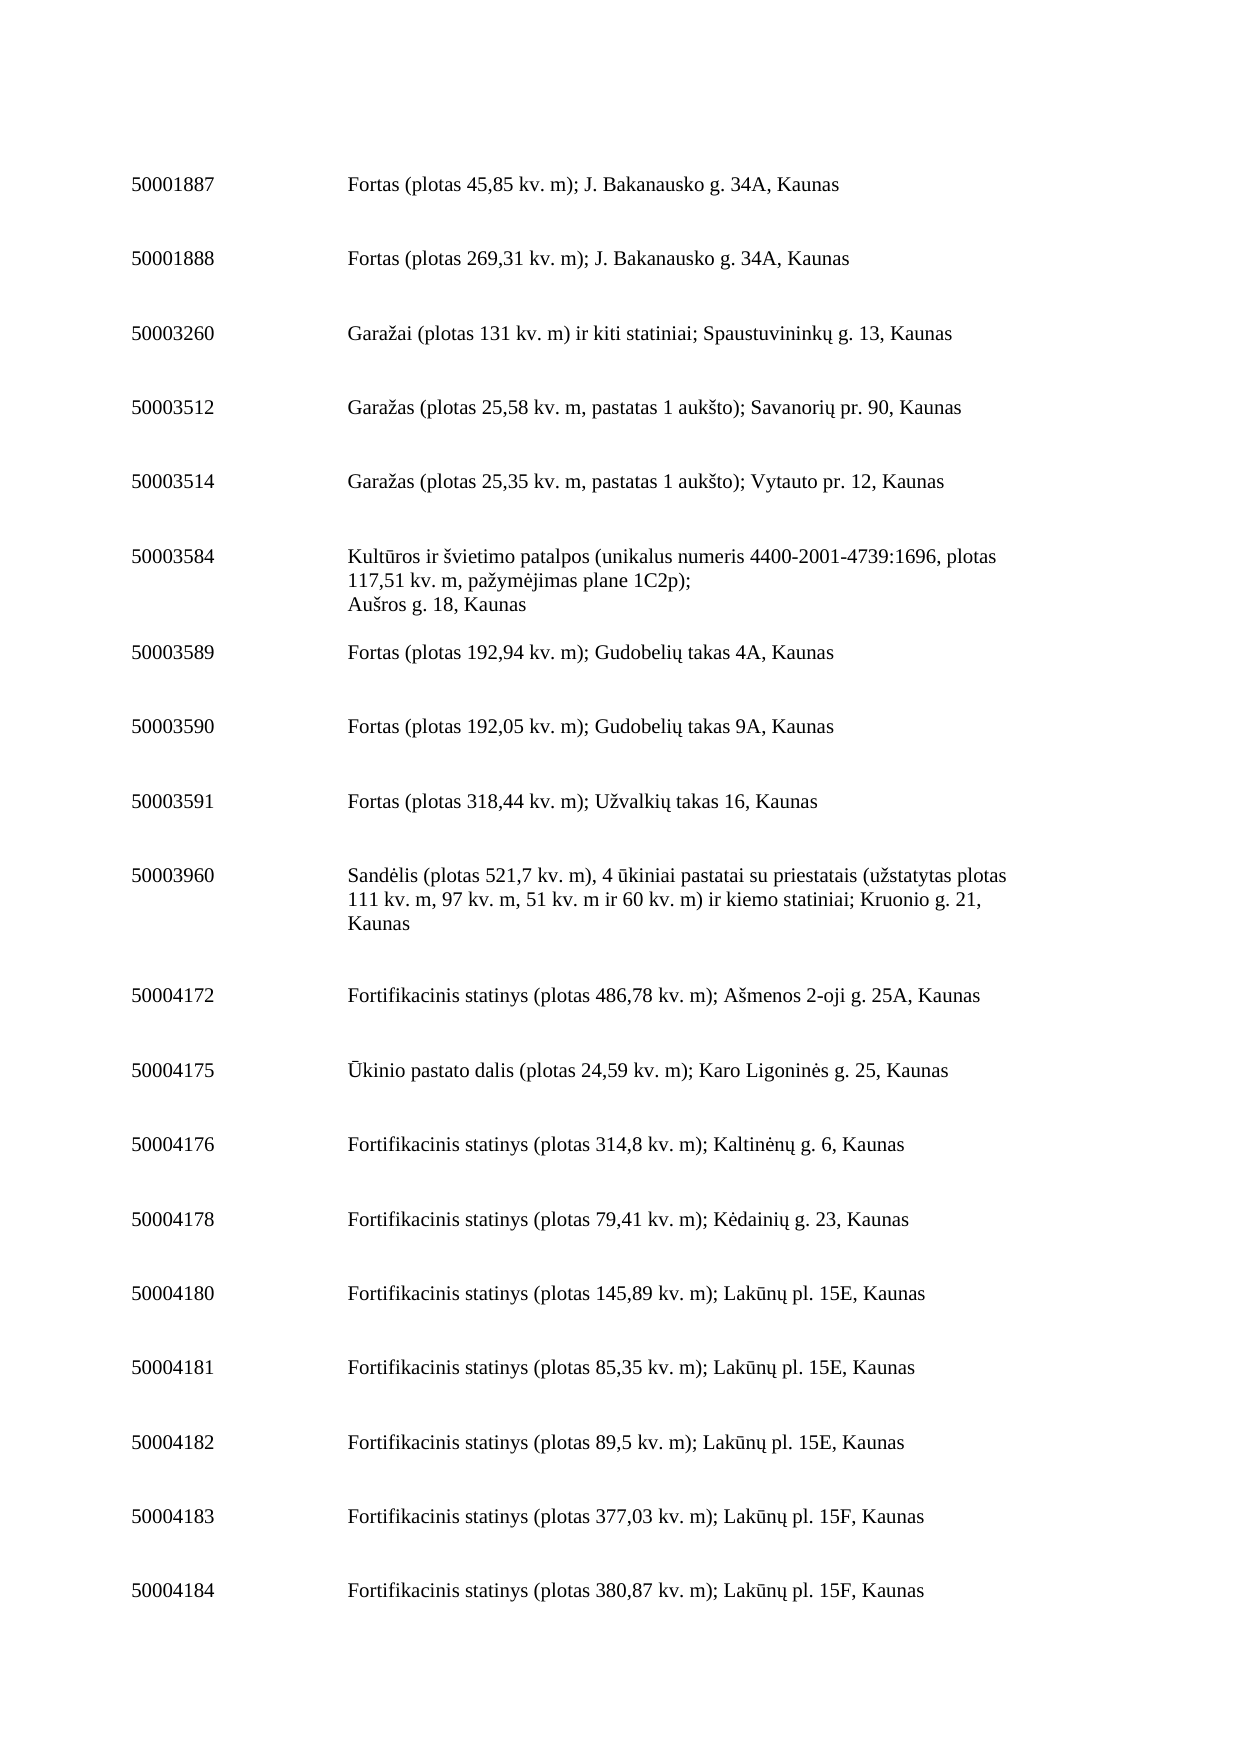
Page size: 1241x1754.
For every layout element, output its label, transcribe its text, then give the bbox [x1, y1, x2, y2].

table_cell [1193, 616, 1211, 640]
table_cell [115, 1108, 1155, 1132]
table_cell Fortas (plotas 192,94 kv. m); Gudobelių takas 4A, Kaunas [336, 640, 1037, 690]
table_cell [1148, 1504, 1155, 1554]
table_cell [1155, 839, 1170, 863]
table_cell [1081, 1430, 1148, 1480]
table_cell Fortas (plotas 45,85 kv. m); J. Bakanausko g. 34A, Kaunas [336, 172, 1037, 222]
table_cell [1077, 983, 1081, 1034]
table_cell [1081, 1578, 1148, 1629]
table_cell [1077, 246, 1081, 296]
table_cell [101, 863, 114, 935]
table_cell [1037, 1058, 1074, 1108]
table_cell Sandėlis (plotas 521,7 kv. m), 4 ūkiniai pastatai su priestatais (užstatytas plotas 111 kv. m, 97 kv. m, 51 kv. m ir 60 kv. m) ir kiemo statiniai; Kruonio g. 21, Kaunas [336, 863, 1037, 935]
table_cell [1170, 1355, 1192, 1406]
table_cell [1170, 1206, 1192, 1257]
table_cell [115, 296, 1155, 321]
table_cell [1193, 1183, 1211, 1206]
table_cell [1155, 296, 1170, 321]
table_cell Fortifikacinis statinys (plotas 89,5 kv. m); Lakūnų pl. 15E, Kaunas [336, 1430, 1037, 1480]
table_cell [1170, 983, 1192, 1034]
table_cell [101, 1257, 114, 1281]
table_cell [1148, 1206, 1155, 1257]
table_cell [1193, 1281, 1211, 1331]
table_cell 50003591 [115, 789, 336, 839]
table_cell Fortas (plotas 318,44 kv. m); Užvalkių takas 16, Kaunas [336, 789, 1037, 839]
table_cell [1193, 148, 1211, 172]
table_cell [1155, 1578, 1170, 1629]
table_cell 50001887 [115, 172, 336, 222]
table_cell [1148, 246, 1155, 296]
table_cell [1170, 959, 1192, 983]
table_cell [1148, 544, 1155, 616]
table_cell [101, 172, 114, 222]
table_cell [1170, 1430, 1192, 1480]
table_cell [1037, 1281, 1074, 1331]
table_cell [1155, 1504, 1170, 1554]
table_cell [1170, 246, 1192, 296]
table_cell [1037, 544, 1074, 616]
table_cell Garažas (plotas 25,35 kv. m, pastatas 1 aukšto); Vytauto pr. 12, Kaunas [336, 469, 1037, 519]
table_cell [1193, 1480, 1211, 1504]
table_cell [1170, 765, 1192, 789]
table_cell [1193, 1629, 1211, 1653]
table_cell [1193, 1504, 1211, 1554]
table_cell 50004183 [115, 1504, 336, 1554]
table_cell [1170, 172, 1192, 222]
table_cell [101, 246, 114, 296]
table_cell [1081, 1504, 1148, 1554]
table_cell [1155, 172, 1170, 222]
table_cell [1077, 1132, 1081, 1182]
table_cell Fortifikacinis statinys (plotas 377,03 kv. m); Lakūnų pl. 15F, Kaunas [336, 1504, 1037, 1554]
table_cell Fortifikacinis statinys (plotas 380,87 kv. m); Lakūnų pl. 15F, Kaunas [336, 1578, 1037, 1629]
table_cell [1170, 1281, 1192, 1331]
table_cell 50004182 [115, 1430, 336, 1480]
table_cell [1081, 1132, 1148, 1182]
table_cell 50003512 [115, 395, 336, 445]
table_cell [1193, 1430, 1211, 1480]
table_cell [101, 296, 114, 321]
table_cell [1155, 714, 1170, 764]
table_cell [1081, 321, 1148, 371]
table_cell [1148, 1281, 1155, 1331]
table_cell [101, 983, 114, 1034]
table_cell 50003589 [115, 640, 336, 690]
table_cell [1077, 1578, 1081, 1629]
table_cell [1193, 1331, 1211, 1355]
table_cell [1170, 1257, 1192, 1281]
table_cell [1037, 1206, 1074, 1257]
table_cell Fortas (plotas 269,31 kv. m); J. Bakanausko g. 34A, Kaunas [336, 246, 1037, 296]
table_cell [1155, 935, 1170, 959]
table_cell 50004180 [115, 1281, 336, 1331]
table_cell [1077, 321, 1081, 371]
table_cell [101, 1355, 114, 1406]
table_cell [1155, 371, 1170, 395]
table_cell [1081, 789, 1148, 839]
table_cell [1155, 469, 1170, 519]
table_cell [101, 789, 114, 839]
table_cell Fortifikacinis statinys (plotas 85,35 kv. m); Lakūnų pl. 15E, Kaunas [336, 1355, 1037, 1406]
table_cell [1037, 246, 1074, 296]
table_cell [101, 148, 114, 172]
table_cell [101, 1206, 114, 1257]
table_cell [101, 616, 114, 640]
table_cell [1193, 640, 1211, 690]
table_cell [1155, 789, 1170, 839]
table_cell [1155, 1554, 1170, 1578]
table_cell [1155, 321, 1170, 371]
table_cell [1193, 789, 1211, 839]
table_cell [1155, 1406, 1170, 1429]
table_cell [101, 1281, 114, 1331]
table_cell [1155, 1058, 1170, 1108]
table_cell [1037, 983, 1074, 1034]
table_cell [1148, 714, 1155, 764]
table_cell [115, 959, 1155, 983]
table_cell 50003514 [115, 469, 336, 519]
table_cell [1148, 640, 1155, 690]
table_cell [1155, 863, 1170, 935]
table_cell 50004172 [115, 983, 336, 1034]
table_cell [1170, 863, 1192, 935]
table_cell [115, 222, 1155, 246]
table_cell [101, 959, 114, 983]
table_cell [101, 839, 114, 863]
table_cell [1170, 520, 1192, 544]
table_cell [101, 1629, 114, 1653]
table_cell [1037, 1355, 1074, 1406]
table_cell [1148, 395, 1155, 445]
table_cell [1155, 1108, 1170, 1132]
table_cell [115, 839, 1155, 863]
table_cell [1170, 445, 1192, 469]
table_cell [1193, 714, 1211, 764]
table_cell [1155, 640, 1170, 690]
table_cell [1155, 395, 1170, 445]
table_cell [1170, 1034, 1192, 1058]
table_cell [1155, 1034, 1170, 1058]
table_cell [1148, 983, 1155, 1034]
table_cell [1077, 789, 1081, 839]
table_cell [101, 1108, 114, 1132]
table_cell [1193, 1132, 1211, 1182]
table_cell [1148, 172, 1155, 222]
table_cell [101, 371, 114, 395]
table_cell [1170, 1554, 1192, 1578]
table_cell [1193, 172, 1211, 222]
table_cell [1037, 321, 1074, 371]
table_cell [1170, 1058, 1192, 1108]
table_cell Fortifikacinis statinys (plotas 314,8 kv. m); Kaltinėnų g. 6, Kaunas [336, 1132, 1037, 1182]
table_cell [101, 1331, 114, 1355]
table_cell [1077, 1504, 1081, 1554]
table_cell [1155, 765, 1170, 789]
table_cell [1077, 469, 1081, 519]
table_cell [1081, 983, 1148, 1034]
table_cell [1077, 172, 1081, 222]
table_cell [1170, 371, 1192, 395]
table_cell [1170, 935, 1192, 959]
table_cell [1037, 1578, 1074, 1629]
table_cell [101, 321, 114, 371]
table_cell [101, 1183, 114, 1206]
table_cell [1077, 1355, 1081, 1406]
table_cell Garažai (plotas 131 kv. m) ir kiti statiniai; Spaustuvininkų g. 13, Kaunas [336, 321, 1037, 371]
table_cell [1155, 1281, 1170, 1331]
table_cell [115, 1331, 1155, 1355]
table_cell [1193, 1257, 1211, 1281]
table_cell [1077, 640, 1081, 690]
table_cell [1081, 863, 1148, 935]
table_cell [1193, 1108, 1211, 1132]
table_cell [1170, 1331, 1192, 1355]
table_cell [1193, 321, 1211, 371]
table_cell [1037, 863, 1074, 935]
table_cell Fortifikacinis statinys (plotas 145,89 kv. m); Lakūnų pl. 15E, Kaunas [336, 1281, 1037, 1331]
table_cell 50003260 [115, 321, 336, 371]
table_cell [1170, 148, 1192, 172]
table_cell [1155, 445, 1170, 469]
table_cell [1193, 983, 1211, 1034]
table_cell [1077, 395, 1081, 445]
table_cell Fortifikacinis statinys (plotas 486,78 kv. m); Ašmenos 2-oji g. 25A, Kaunas [336, 983, 1037, 1034]
table_cell Ūkinio pastato dalis (plotas 24,59 kv. m); Karo Ligoninės g. 25, Kaunas [336, 1058, 1037, 1108]
table_cell [1081, 1355, 1148, 1406]
table_cell [1081, 172, 1148, 222]
table_cell [1193, 765, 1211, 789]
table_cell [1077, 1058, 1081, 1108]
table_cell [1077, 863, 1081, 935]
table_cell [1148, 789, 1155, 839]
table_cell [115, 1629, 1155, 1653]
table_cell [1193, 469, 1211, 519]
table_cell [1155, 616, 1170, 640]
table_cell [101, 544, 114, 616]
table_cell 50004176 [115, 1132, 336, 1182]
table_cell [1193, 1578, 1211, 1629]
table_cell [1081, 395, 1148, 445]
table_cell [115, 520, 1155, 544]
table_cell [1081, 1058, 1148, 1108]
table_cell [101, 690, 114, 714]
table_cell [1170, 714, 1192, 764]
table_cell [1170, 1578, 1192, 1629]
table_cell Fortifikacinis statinys (plotas 79,41 kv. m); Kėdainių g. 23, Kaunas [336, 1206, 1037, 1257]
table_cell [1170, 296, 1192, 321]
table_cell [1193, 935, 1211, 959]
table_cell [101, 1504, 114, 1554]
table_cell [1148, 1058, 1155, 1108]
table_cell [101, 765, 114, 789]
table_cell [101, 520, 114, 544]
table_cell [1170, 395, 1192, 445]
table_cell [1170, 222, 1192, 246]
table_cell [1081, 246, 1148, 296]
table_cell [1193, 395, 1211, 445]
table_cell [115, 148, 1155, 172]
table_cell [1170, 1183, 1192, 1206]
table_cell [1155, 1629, 1170, 1653]
table_cell [101, 1058, 114, 1108]
table_cell [1148, 863, 1155, 935]
table_cell 50003590 [115, 714, 336, 764]
table_cell [115, 1183, 1155, 1206]
table_cell [115, 1257, 1155, 1281]
table_cell [1193, 1355, 1211, 1406]
table_cell [101, 935, 114, 959]
table_cell [115, 445, 1155, 469]
table_cell [115, 935, 1155, 959]
table_cell 50001888 [115, 246, 336, 296]
table_cell 50003960 [115, 863, 336, 935]
table_cell [115, 690, 1155, 714]
table_cell [1170, 321, 1192, 371]
table_cell [101, 1578, 114, 1629]
table_cell [1155, 1331, 1170, 1355]
table_cell [101, 1554, 114, 1578]
table_cell 50004181 [115, 1355, 336, 1406]
table_cell [1148, 1430, 1155, 1480]
table_cell [1077, 1281, 1081, 1331]
table_cell [1193, 296, 1211, 321]
table_cell [1081, 1281, 1148, 1331]
table_cell [1193, 222, 1211, 246]
table_cell [1037, 1504, 1074, 1554]
table_cell [1081, 469, 1148, 519]
table_cell [1155, 148, 1170, 172]
table_cell [101, 1480, 114, 1504]
table_cell [1077, 714, 1081, 764]
table_cell [1170, 640, 1192, 690]
table_cell [1037, 640, 1074, 690]
table_cell [1148, 321, 1155, 371]
table_cell [101, 1034, 114, 1058]
table_cell [1193, 544, 1211, 616]
table_cell [1155, 246, 1170, 296]
table_cell [1037, 395, 1074, 445]
table_cell [1081, 714, 1148, 764]
table_cell [115, 765, 1155, 789]
table_cell [1170, 839, 1192, 863]
table_cell [115, 1554, 1155, 1578]
table_cell [1155, 520, 1170, 544]
table_cell [1155, 1257, 1170, 1281]
table_cell [101, 1430, 114, 1480]
table_cell [1037, 714, 1074, 764]
table_cell [1081, 544, 1148, 616]
table_cell Garažas (plotas 25,58 kv. m, pastatas 1 aukšto); Savanorių pr. 90, Kaunas [336, 395, 1037, 445]
table_cell [101, 714, 114, 764]
table_cell [101, 395, 114, 445]
table_cell [101, 640, 114, 690]
table_cell [1193, 1034, 1211, 1058]
table_cell [1193, 1554, 1211, 1578]
table_cell [1170, 544, 1192, 616]
table_cell [101, 1406, 114, 1429]
table_cell [115, 1406, 1155, 1429]
table_cell [1155, 1480, 1170, 1504]
table_cell [115, 1480, 1155, 1504]
table_cell [1148, 1578, 1155, 1629]
table_cell [1155, 690, 1170, 714]
table_cell [1193, 839, 1211, 863]
table_cell [1037, 172, 1074, 222]
table_cell [1081, 1206, 1148, 1257]
table_cell [1193, 246, 1211, 296]
table_cell [1037, 789, 1074, 839]
table_cell [1155, 1132, 1170, 1182]
table_cell [1077, 1430, 1081, 1480]
table_cell [1193, 371, 1211, 395]
table_cell [1193, 520, 1211, 544]
table_cell [1077, 1206, 1081, 1257]
table_cell [1170, 1108, 1192, 1132]
table_cell 50003584 [115, 544, 336, 616]
table_cell [101, 445, 114, 469]
table_cell [1170, 789, 1192, 839]
table_cell [101, 469, 114, 519]
table_cell [1148, 1132, 1155, 1182]
table_cell [1170, 690, 1192, 714]
table_cell [1081, 640, 1148, 690]
table_cell Kultūros ir švietimo patalpos (unikalus numeris 4400-2001-4739:1696, plotas 117,51 kv. m, pažymėjimas plane 1C2p); Aušros g. 18, Kaunas [336, 544, 1037, 616]
table_cell [1155, 222, 1170, 246]
table_cell [1155, 1355, 1170, 1406]
table_cell [1155, 983, 1170, 1034]
table_cell [1155, 1206, 1170, 1257]
table_cell [1170, 1629, 1192, 1653]
table_cell Fortas (plotas 192,05 kv. m); Gudobelių takas 9A, Kaunas [336, 714, 1037, 764]
table_cell [1148, 469, 1155, 519]
table_cell [1193, 690, 1211, 714]
table_cell [1037, 469, 1074, 519]
table_cell [1170, 469, 1192, 519]
table_cell [1155, 1183, 1170, 1206]
table_cell [1170, 1504, 1192, 1554]
table_cell [1155, 544, 1170, 616]
table_cell [101, 222, 114, 246]
table_cell [101, 1132, 114, 1182]
table_cell [115, 1034, 1155, 1058]
table_cell [1155, 959, 1170, 983]
table_cell 50004178 [115, 1206, 336, 1257]
table_cell [1170, 1480, 1192, 1504]
table_cell [1170, 1406, 1192, 1429]
table_cell [1148, 1355, 1155, 1406]
table_cell [1193, 1058, 1211, 1108]
table_cell [1193, 445, 1211, 469]
table_cell [1037, 1132, 1074, 1182]
table_cell [1193, 863, 1211, 935]
table_cell [1077, 544, 1081, 616]
table_cell [1193, 959, 1211, 983]
table_cell 50004175 [115, 1058, 336, 1108]
table_cell [1193, 1206, 1211, 1257]
table_cell [115, 371, 1155, 395]
table_cell [1193, 1406, 1211, 1429]
table_cell 50004184 [115, 1578, 336, 1629]
table_cell [1170, 616, 1192, 640]
table_cell [1170, 1132, 1192, 1182]
table_cell [115, 616, 1155, 640]
table_cell [1037, 1430, 1074, 1480]
table_cell [1155, 1430, 1170, 1480]
